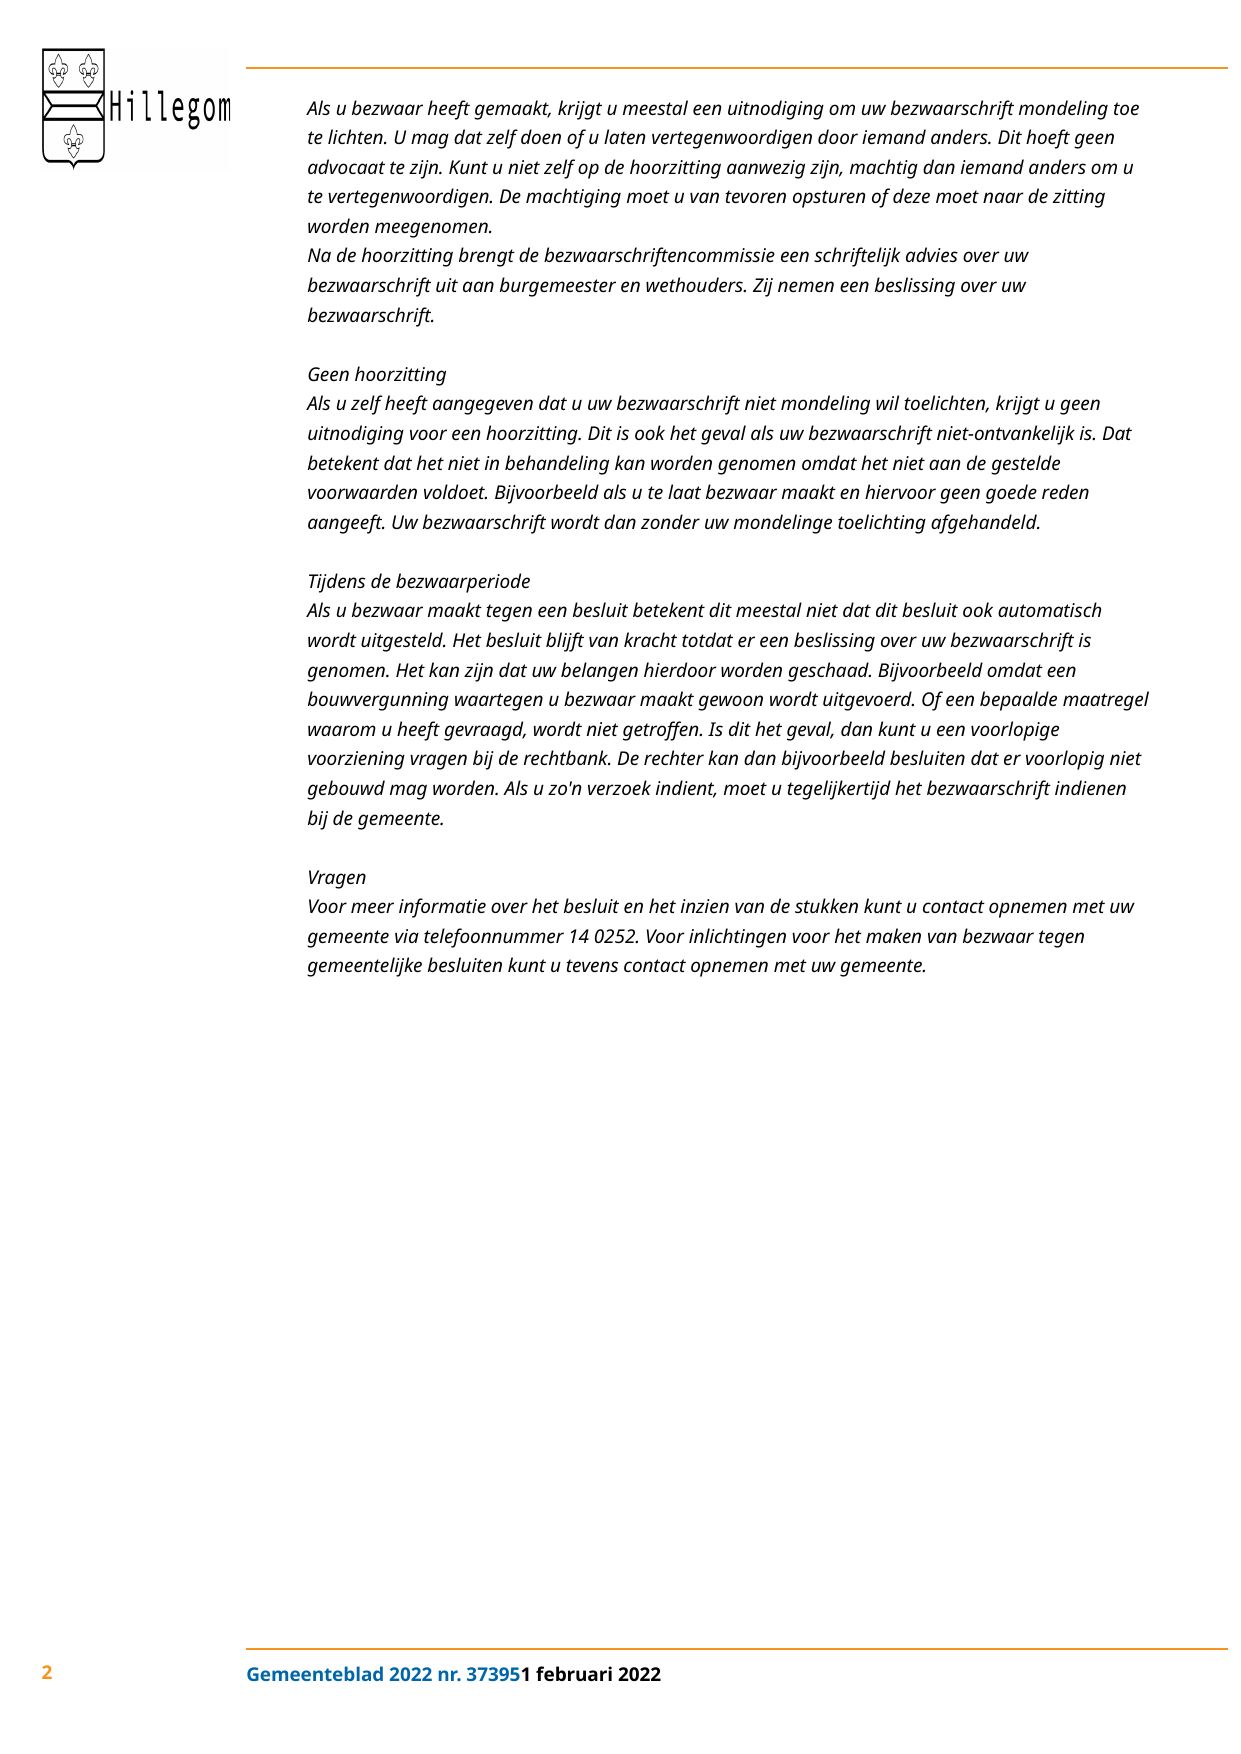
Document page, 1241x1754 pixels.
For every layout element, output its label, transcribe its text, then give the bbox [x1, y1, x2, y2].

list Voor meer informatie over het besluit en het inzien van de stukken kunt u contact opnemen met uw gemeente via telefoonnummer 14 0252. Voor inlichtingen voor het maken van bezwaar tegen gemeentelijke besluiten kunt u tevens contact opnemen met uw gemeente. [248, 893, 1152, 978]
list Geen hoorzitting [248, 361, 1152, 387]
list Vragen [248, 864, 1152, 890]
list Als u bezwaar heeft gemaakt, krijgt u meestal een uitnodiging om uw bezwaarschrift mondeling toe te lichten. U mag dat zelf doen of u laten vertegenwoordigen door iemand anders. Dit hoeft geen advocaat te zijn. Kunt u niet zelf op de hoorzitting aanwezig zijn, machtig dan iemand anders om u te vertegenwoordigen. De machtiging moet u van tevoren opsturen of deze moet naar de zitting worden meegenomen. [248, 95, 1152, 239]
list Als u bezwaar maakt tegen een besluit betekent dit meestal niet dat dit besluit ook automatisch wordt uitgesteld. Het besluit blijft van kracht totdat er een beslissing over uw bezwaarschrift is genomen. Het kan zijn dat uw belangen hierdoor worden geschaad. Bijvoorbeeld omdat een bouwvergunning waartegen u bezwaar maakt gewoon wordt uitgevoerd. Of een bepaalde maatregel waarom u heeft gevraagd, wordt niet getroffen. Is dit het geval, dan kunt u een voorlopige voorziening vragen bij de rechtbank. De rechter kan dan bijvoorbeeld besluiten dat er voorlopig niet gebouwd mag worden. Als u zo'n verzoek indient, moet u tegelijkertijd het bezwaarschrift indienen bij de gemeente. [248, 598, 1152, 831]
list Als u zelf heeft aangegeven dat u uw bezwaarschrift niet mondeling wil toelichten, krijgt u geen uitnodiging voor een hoorzitting. Dit is ook het geval als uw bezwaarschrift niet-ontvankelijk is. Dat betekent dat het niet in behandeling kan worden genomen omdat het niet aan de gestelde voorwaarden voldoet. Bijvoorbeeld als u te laat bezwaar maakt en hiervoor geen goede reden aangeeft. Uw bezwaarschrift wordt dan zonder uw mondelinge toelichting afgehandeld. [248, 391, 1152, 535]
picture [41, 47, 231, 172]
list Tijdens de bezwaarperiode [248, 568, 1152, 594]
list Na de hoorzitting brengt de bezwaarschriftencommissie een schriftelijk advies over uw bezwaarschrift uit aan burgemeester en wethouders. Zij nemen een beslissing over uw bezwaarschrift. [248, 243, 1152, 328]
